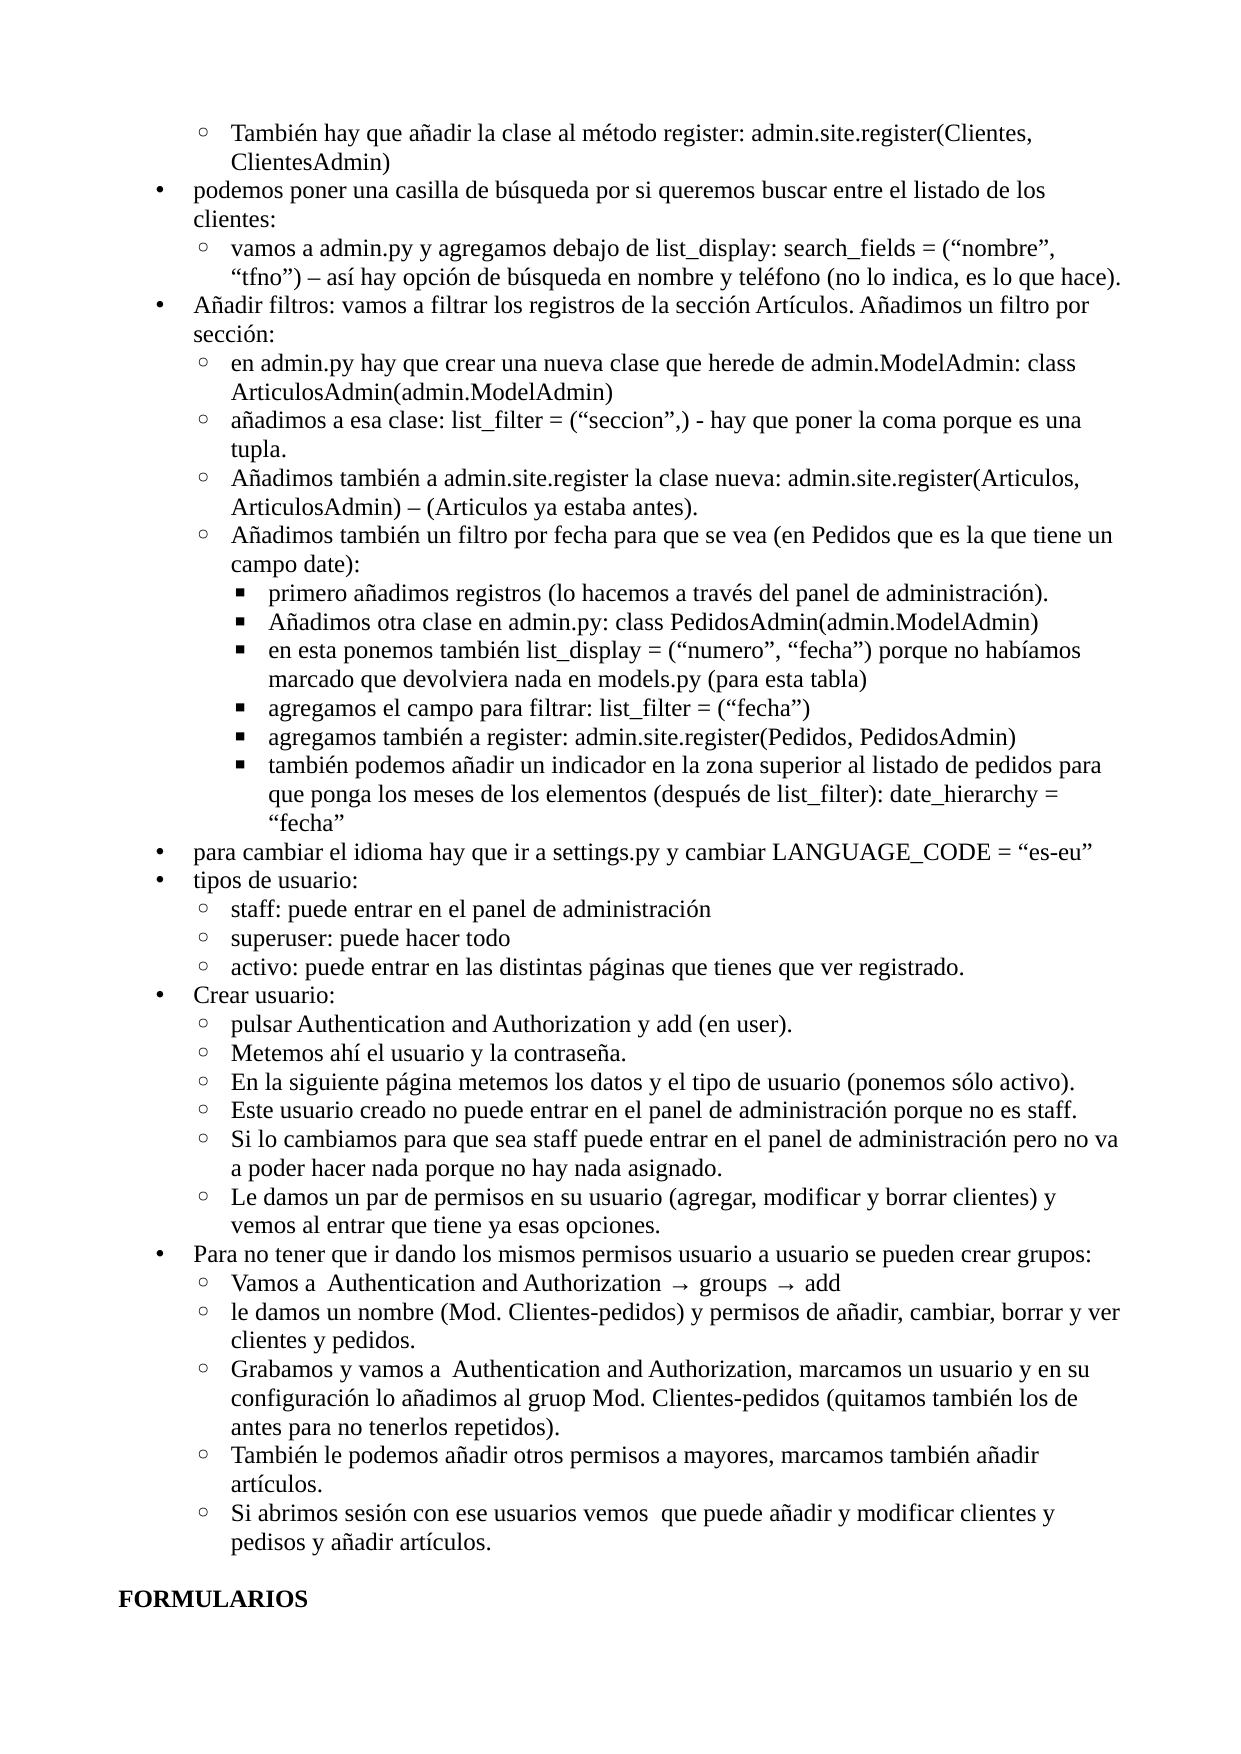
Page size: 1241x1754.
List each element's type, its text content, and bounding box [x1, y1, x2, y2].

list Si lo cambiamos para que sea staff puede entrar en el panel de administración pero no va a poder hacer nada porque no hay nada asignado. [193, 1124, 1122, 1182]
list en esta ponemos también list_display = (“numero”, “fecha”) porque no habíamos marcado que devolviera nada en models.py (para esta tabla) [231, 636, 1122, 693]
list también podemos añadir un indicador en la zona superior al listado de pedidos para que ponga los meses de los elementos (después de list_filter): date_hierarchy = “fecha” [231, 751, 1122, 837]
list agregamos también a register: admin.site.register(Pedidos, PedidosAdmin) [231, 722, 1122, 751]
list Vamos a Authentication and Authorization → groups → add [193, 1268, 1122, 1297]
list pulsar Authentication and Authorization y add (en user). [193, 1009, 1122, 1038]
list Le damos un par de permisos en su usuario (agregar, modificar y borrar clientes) y vemos al entrar que tiene ya esas opciones. [193, 1182, 1122, 1239]
list Si abrimos sesión con ese usuarios vemos que puede añadir y modificar clientes y pedisos y añadir artículos. [193, 1498, 1122, 1556]
list tipos de usuario: [156, 866, 1122, 894]
list También le podemos añadir otros permisos a mayores, marcamos también añadir artículos. [193, 1441, 1122, 1498]
list añadimos a esa clase: list_filter = (“seccion”,) - hay que poner la coma porque es una tupla. [193, 406, 1122, 463]
list primero añadimos registros (lo hacemos a través del panel de administración). [231, 578, 1122, 607]
list También hay que añadir la clase al método register: admin.site.register(Clientes, ClientesAdmin) [193, 118, 1122, 176]
list Crear usuario: [156, 981, 1122, 1009]
list le damos un nombre (Mod. Clientes-pedidos) y permisos de añadir, cambiar, borrar y ver clientes y pedidos. [193, 1297, 1122, 1354]
list agregamos el campo para filtrar: list_filter = (“fecha”) [231, 693, 1122, 722]
list Metemos ahí el usuario y la contraseña. [193, 1038, 1122, 1067]
list Para no tener que ir dando los mismos permisos usuario a usuario se pueden crear grupos: [156, 1239, 1122, 1268]
text FORMULARIOS [118, 1584, 1122, 1613]
list podemos poner una casilla de búsqueda por si queremos buscar entre el listado de los clientes: [156, 176, 1122, 233]
list En la siguiente página metemos los datos y el tipo de usuario (ponemos sólo activo). [193, 1067, 1122, 1096]
list Este usuario creado no puede entrar en el panel de administración porque no es staff. [193, 1096, 1122, 1124]
list Añadimos también a admin.site.register la clase nueva: admin.site.register(Articulos, ArticulosAdmin) – (Articulos ya estaba antes). [193, 463, 1122, 521]
list staff: puede entrar en el panel de administración [193, 894, 1122, 923]
list Añadir filtros: vamos a filtrar los registros de la sección Artículos. Añadimos un filtro por sección: [156, 291, 1122, 348]
list Añadimos otra clase en admin.py: class PedidosAdmin(admin.ModelAdmin) [231, 607, 1122, 636]
list vamos a admin.py y agregamos debajo de list_display: search_fields = (“nombre”, “tfno”) – así hay opción de búsqueda en nombre y teléfono (no lo indica, es lo que hace). [193, 233, 1122, 291]
list superuser: puede hacer todo [193, 923, 1122, 952]
list para cambiar el idioma hay que ir a settings.py y cambiar LANGUAGE_CODE = “es-eu” [156, 837, 1122, 866]
list activo: puede entrar en las distintas páginas que tienes que ver registrado. [193, 952, 1122, 981]
list Grabamos y vamos a Authentication and Authorization, marcamos un usuario y en su configuración lo añadimos al gruop Mod. Clientes-pedidos (quitamos también los de antes para no tenerlos repetidos). [193, 1354, 1122, 1441]
list Añadimos también un filtro por fecha para que se vea (en Pedidos que es la que tiene un campo date): [193, 521, 1122, 578]
list en admin.py hay que crear una nueva clase que herede de admin.ModelAdmin: class ArticulosAdmin(admin.ModelAdmin) [193, 348, 1122, 406]
